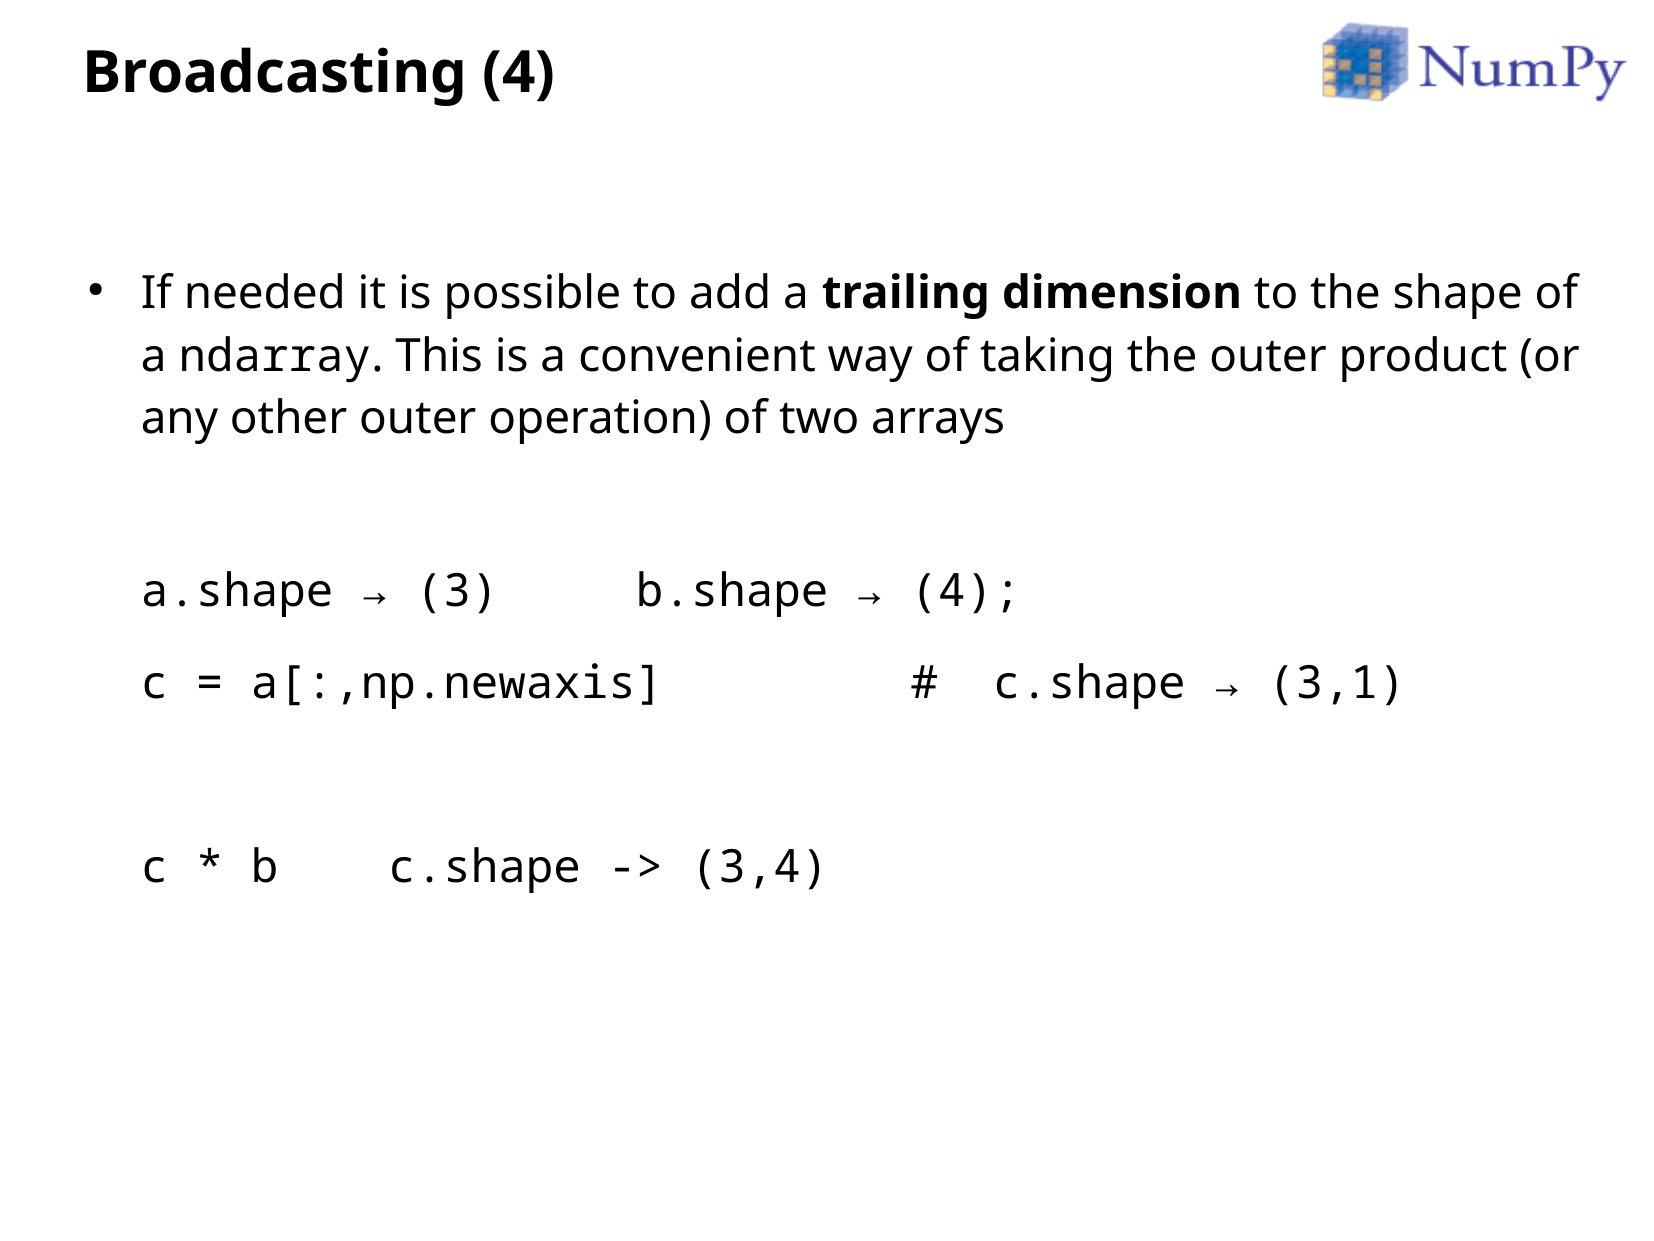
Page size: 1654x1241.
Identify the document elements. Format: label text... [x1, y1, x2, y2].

picture [1302, 13, 1635, 113]
list If needed it is possible to add a trailing dimension to the shape of a ndarray. This is a convenient way of taking the outer product (or any other outer operation) of two arrays a.shape → (3) b.shape → (4); c = a[:,np.newaxis] # c.shape → (3,1) c * b c.shape -> (3,4) [70, 167, 1613, 1224]
title Broadcasting (4) [82, 15, 1571, 125]
